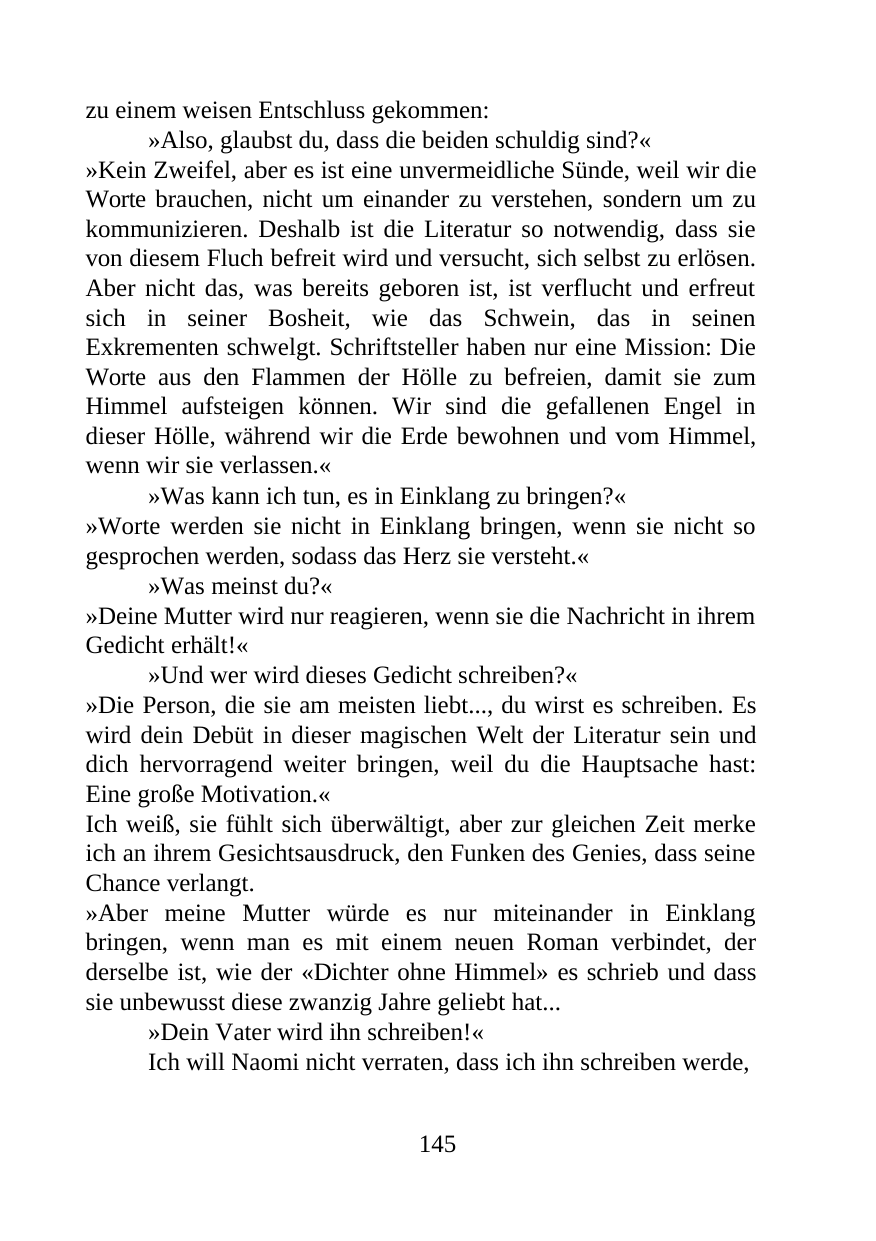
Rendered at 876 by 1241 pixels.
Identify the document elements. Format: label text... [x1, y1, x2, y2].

text »Aber meine Mutter würde es nur miteinander in Einklang bringen, wenn man es mit einem neuen Roman verbindet, der derselbe ist, wie der «Dichter ohne Himmel» es schrieb und dass sie unbewusst diese zwanzig Jahre geliebt hat... [85, 898, 757, 1015]
text »Kein Zweifel, aber es ist eine unvermeidliche Sünde, weil wir die Worte brauchen, nicht um einander zu verstehen, sondern um zu kommunizieren. Deshalb ist die Literatur so notwendig, dass sie von diesem Fluch befreit wird und versucht, sich selbst zu erlösen. Aber nicht das, was bereits geboren ist, ist verflucht und erfreut sich in seiner Bosheit, wie das Schwein, das in seinen Exkrementen schwelgt. Schriftsteller haben nur eine Mission: Die Worte aus den Flammen der Hölle zu befreien, damit sie zum Himmel aufsteigen können. Wir sind die gefallenen Engel in dieser Hölle, während wir die Erde bewohnen und vom Himmel, wenn wir sie verlassen.« [85, 155, 756, 479]
text »Was kann ich tun, es in Einklang zu bringen?« [148, 481, 789, 510]
text »Dein Vater wird ihn schreiben!« [148, 1017, 789, 1045]
text zu einem weisen Entschluss gekommen: [85, 95, 789, 123]
text »Deine Mutter wird nur reagieren, wenn sie die Nachricht in ihrem Gedicht erhält!« [85, 601, 756, 659]
text »Die Person, die sie am meisten liebt..., du wirst es schreiben. Es wird dein Debüt in dieser magischen Welt der Literatur sein und dich hervorragend weiter bringen, weil du die Hauptsache hast: Eine große Motivation.« [85, 690, 757, 808]
text Ich will Naomi nicht verraten, dass ich ihn schreiben werde, [148, 1047, 789, 1075]
text Ich weiß, sie fühlt sich überwältigt, aber zur gleichen Zeit merke ich an ihrem Gesichtsausdruck, den Funken des Genies, dass seine Chance verlangt. [85, 809, 756, 897]
text »Und wer wird dieses Gedicht schreiben?« [148, 660, 789, 689]
text »Was meinst du?« [148, 571, 789, 599]
text »Also, glaubst du, dass die beiden schuldig sind?« [148, 125, 789, 153]
text »Worte werden sie nicht in Einklang bringen, wenn sie nicht so gesprochen werden, sodass das Herz sie versteht.« [85, 511, 756, 570]
